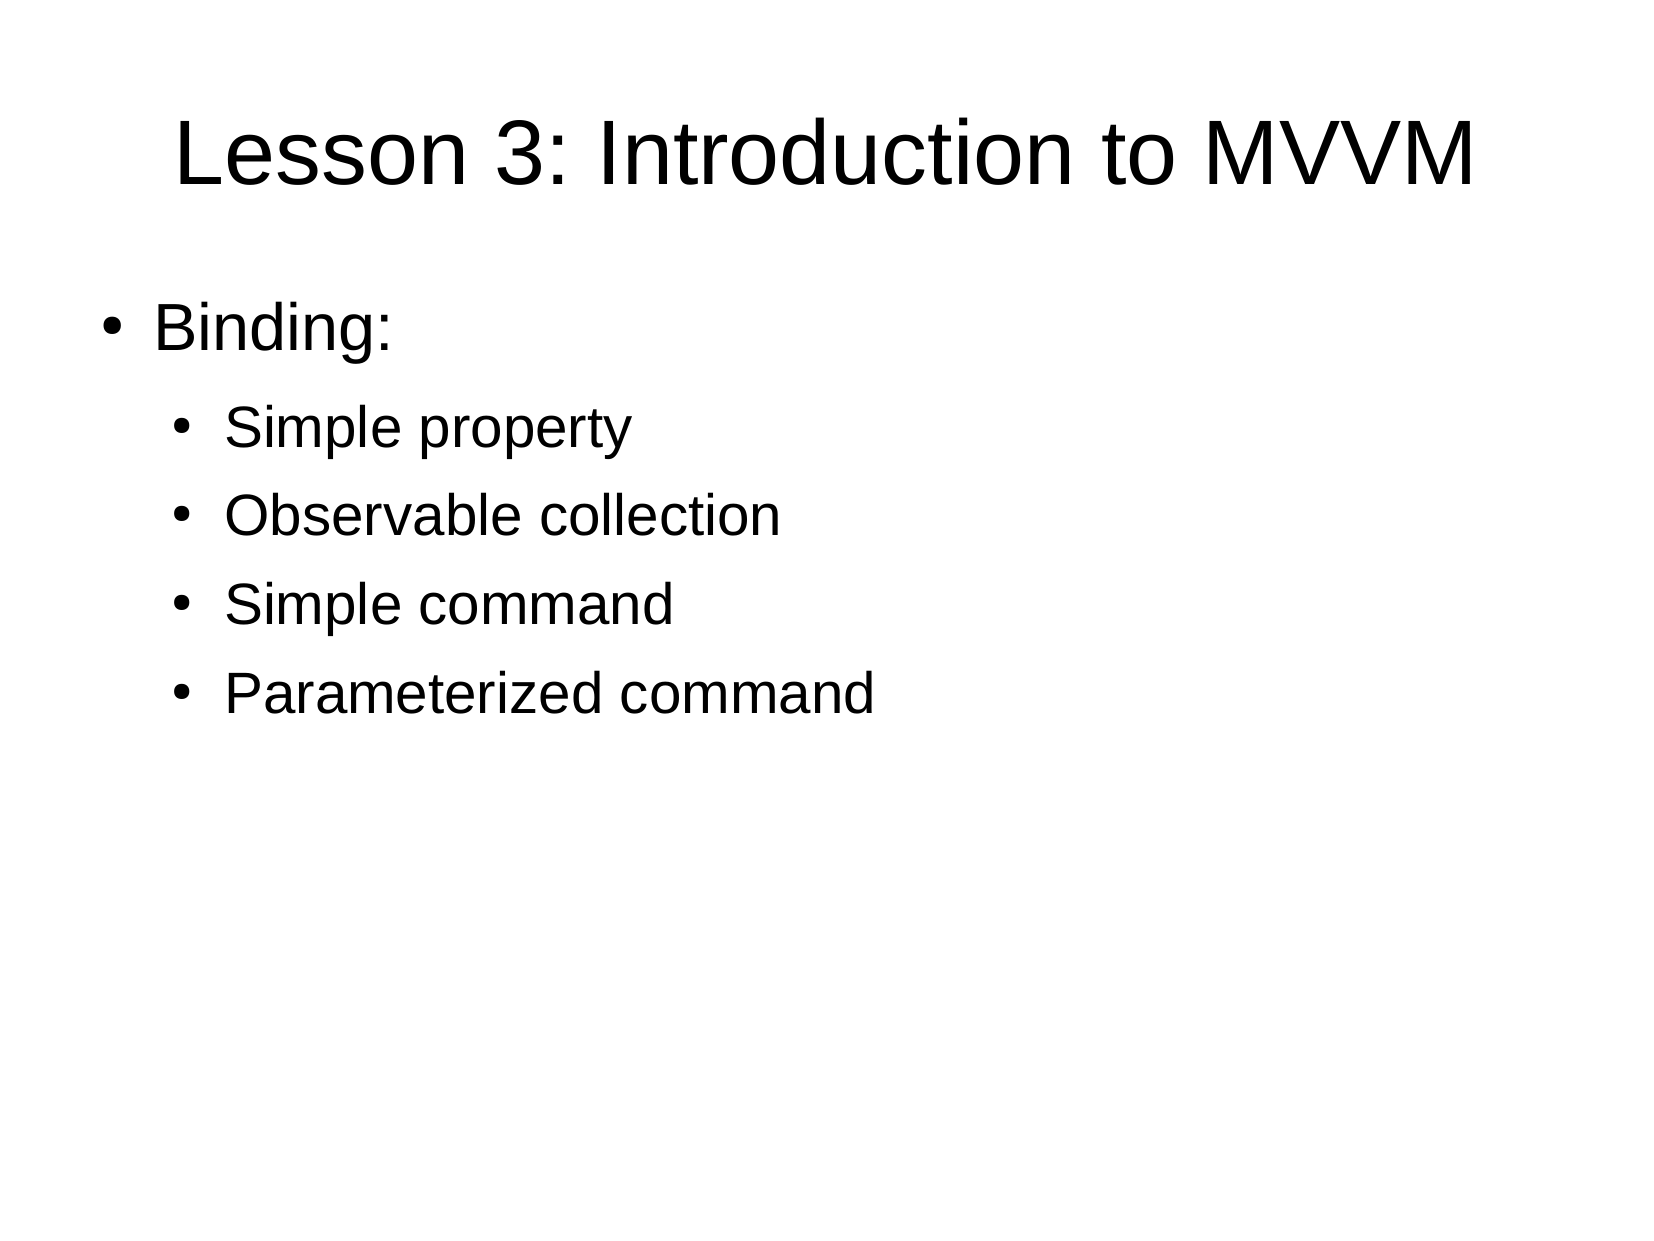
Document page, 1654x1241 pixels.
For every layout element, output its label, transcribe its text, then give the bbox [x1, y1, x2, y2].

title Lesson 3: Introduction to MVVM [82, 49, 1571, 257]
list Binding: Simple property Observable collection Simple command Parameterized command [82, 290, 1571, 1010]
